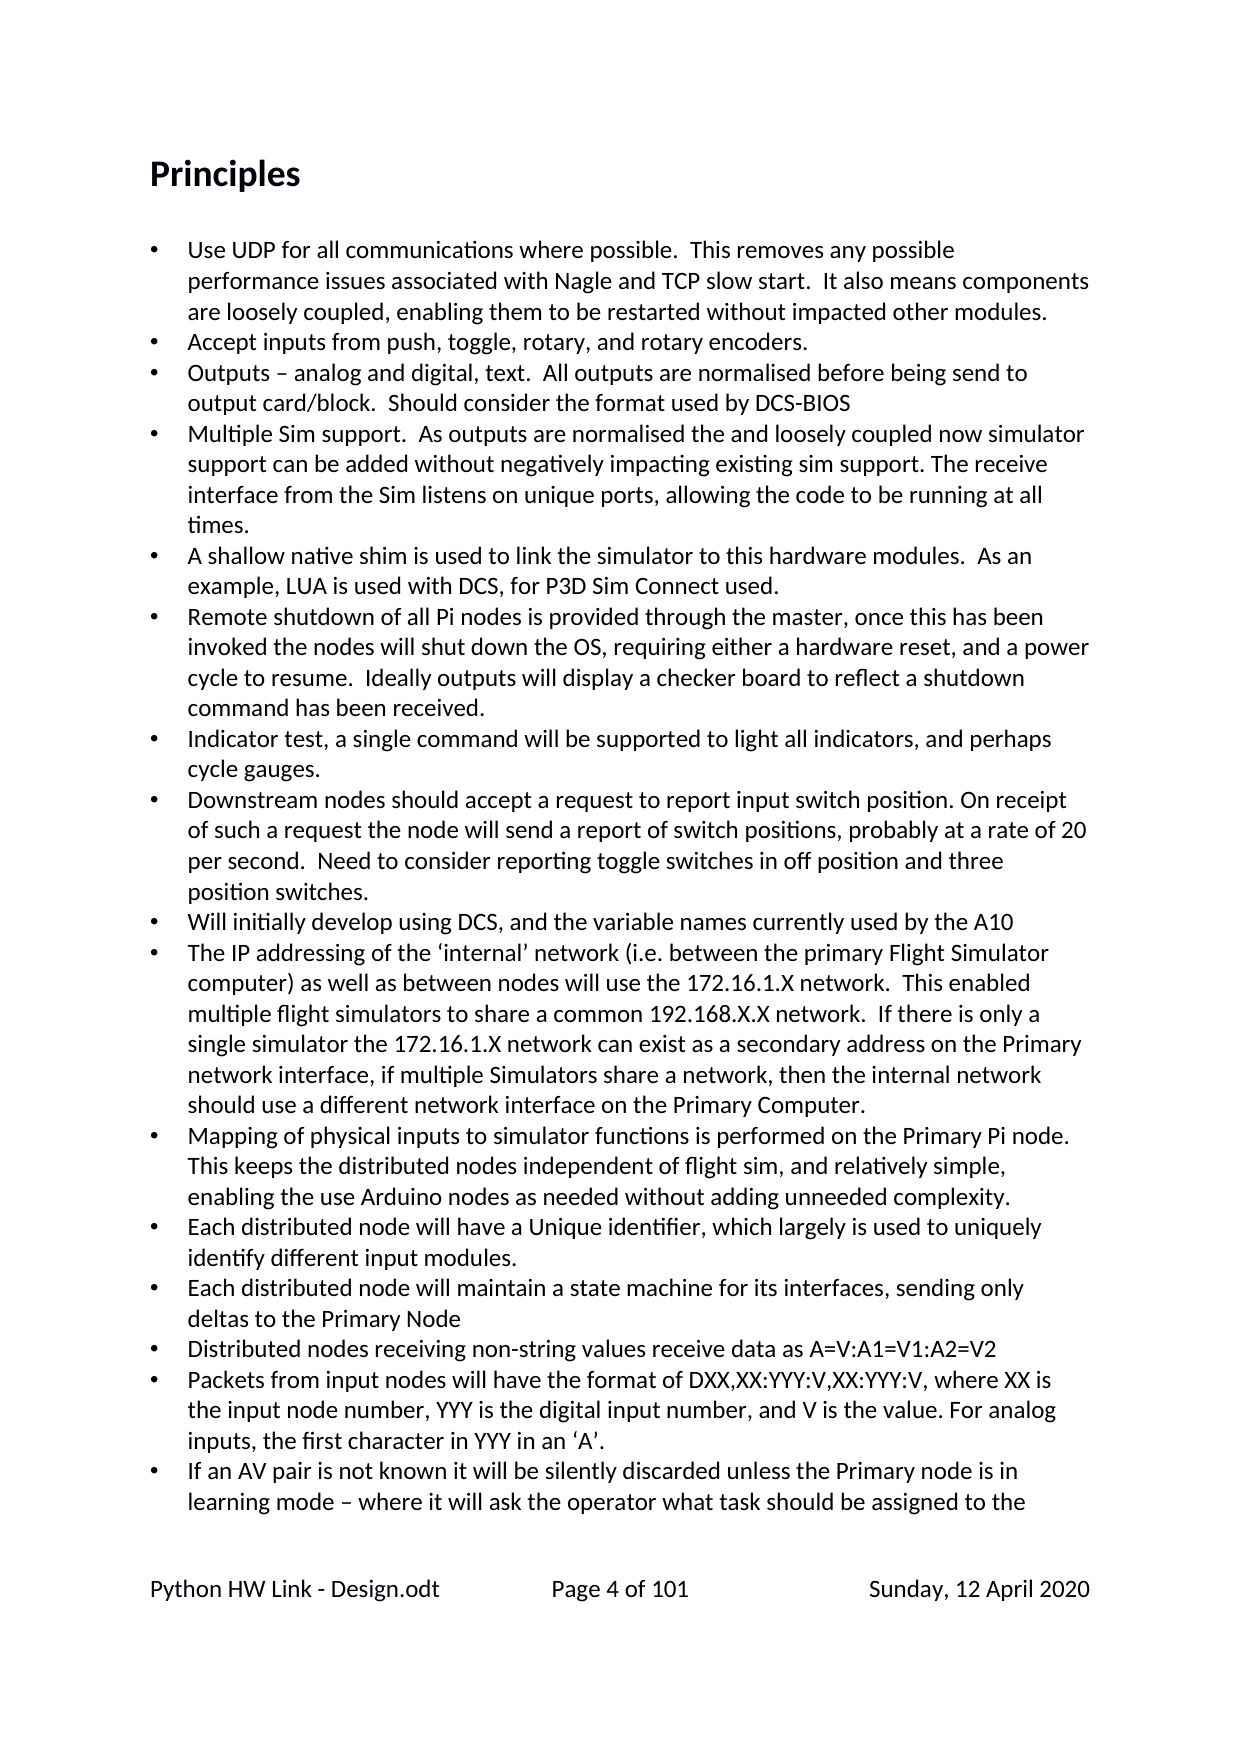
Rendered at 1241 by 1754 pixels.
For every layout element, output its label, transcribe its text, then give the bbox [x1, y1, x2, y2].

list If an AV pair is not known it will be silently discarded unless the Primary node is in learning mode – where it will ask the operator what task should be assigned to the [150, 1456, 1090, 1517]
list A shallow native shim is used to link the simulator to this hardware modules. As an example, LUA is used with DCS, for P3D Sim Connect used. [150, 540, 1090, 601]
subtitle Principles [150, 150, 1090, 196]
list Each distributed node will have a Unique identifier, which largely is used to uniquely identify different input modules. [150, 1211, 1090, 1272]
list Each distributed node will maintain a state machine for its interfaces, sending only deltas to the Primary Node [150, 1272, 1090, 1333]
list Remote shutdown of all Pi nodes is provided through the master, once this has been invoked the nodes will shut down the OS, requiring either a hardware reset, and a power cycle to resume. Ideally outputs will display a checker board to reflect a shutdown command has been received. [150, 601, 1090, 723]
list Accept inputs from push, toggle, rotary, and rotary encoders. [150, 326, 1090, 357]
list The IP addressing of the ‘internal’ network (i.e. between the primary Flight Simulator computer) as well as between nodes will use the 172.16.1.X network. This enabled multiple flight simulators to share a common 192.168.X.X network. If there is only a single simulator the 172.16.1.X network can exist as a secondary address on the Primary network interface, if multiple Simulators share a network, then the internal network should use a different network interface on the Primary Computer. [150, 937, 1090, 1120]
list Outputs – analog and digital, text. All outputs are normalised before being send to output card/block. Should consider the format used by DCS-BIOS [150, 357, 1090, 418]
list Indicator test, a single command will be supported to light all indicators, and perhaps cycle gauges. [150, 723, 1090, 784]
list Multiple Sim support. As outputs are normalised the and loosely coupled now simulator support can be added without negatively impacting existing sim support. The receive interface from the Sim listens on unique ports, allowing the code to be running at all times. [150, 418, 1090, 540]
list Mapping of physical inputs to simulator functions is performed on the Primary Pi node. This keeps the distributed nodes independent of flight sim, and relatively simple, enabling the use Arduino nodes as needed without adding unneeded complexity. [150, 1120, 1090, 1211]
list Downstream nodes should accept a request to report input switch position. On receipt of such a request the node will send a report of switch positions, probably at a rate of 20 per second. Need to consider reporting toggle switches in off position and three position switches. [150, 784, 1090, 906]
list Distributed nodes receiving non-string values receive data as A=V:A1=V1:A2=V2 [150, 1333, 1090, 1364]
list Packets from input nodes will have the format of DXX,XX:YYY:V,XX:YYY:V, where XX is the input node number, YYY is the digital input number, and V is the value. For analog inputs, the first character in YYY in an ‘A’. [150, 1364, 1090, 1456]
list Use UDP for all communications where possible. This removes any possible performance issues associated with Nagle and TCP slow start. It also means components are loosely coupled, enabling them to be restarted without impacted other modules. [150, 235, 1090, 326]
list Will initially develop using DCS, and the variable names currently used by the A10 [150, 906, 1090, 937]
